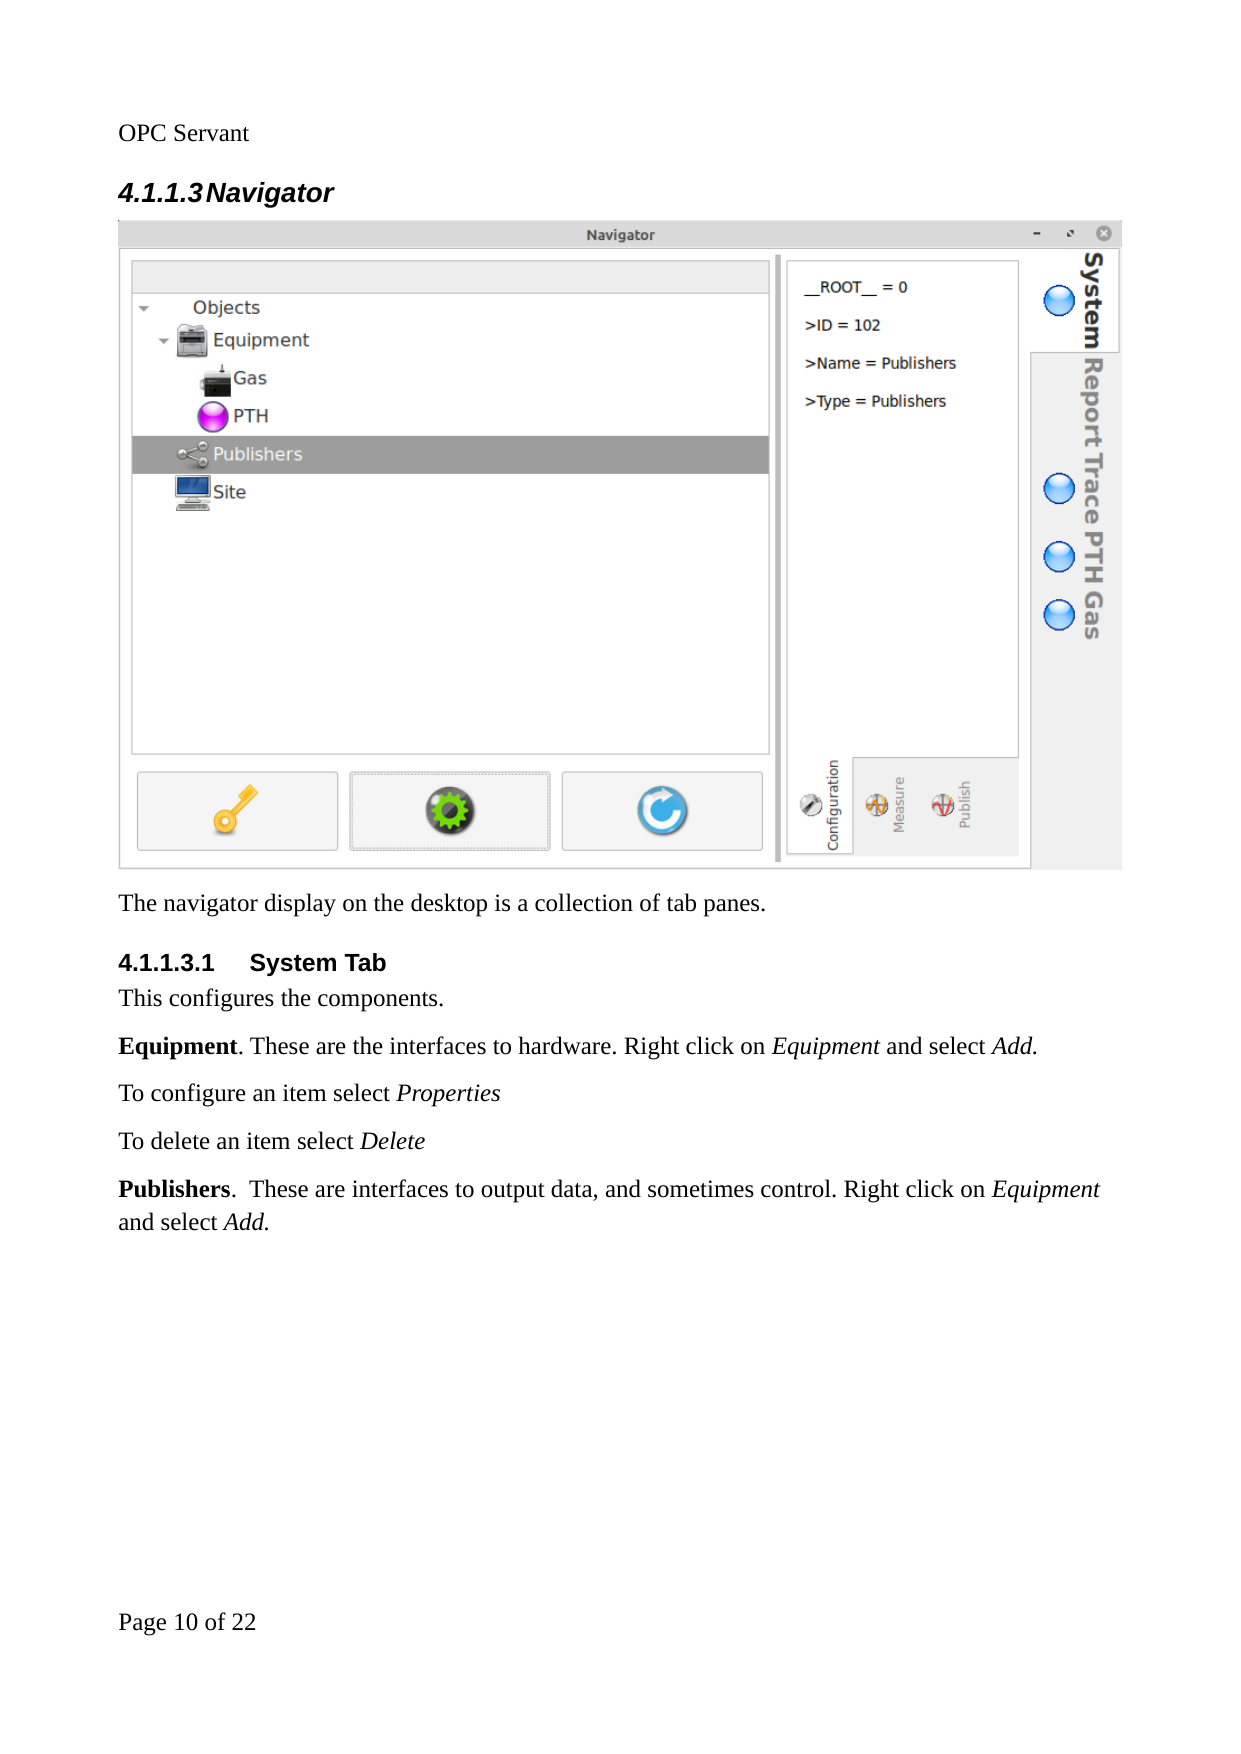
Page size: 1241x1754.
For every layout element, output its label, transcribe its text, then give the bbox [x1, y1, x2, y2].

text To configure an item select Properties [118, 1078, 1122, 1107]
text To delete an item select Delete [118, 1126, 1122, 1155]
text This configures the components. [118, 983, 1122, 1012]
text The navigator display on the desktop is a collection of tab panes. [118, 888, 1122, 917]
picture [118, 220, 1123, 870]
subtitle System Tab [118, 948, 1122, 977]
text Publishers. These are interfaces to output data, and sometimes control. Right click on Equipment and select Add. [118, 1174, 1122, 1235]
subtitle Navigator [118, 176, 1122, 208]
text Equipment. These are the interfaces to hardware. Right click on Equipment and select Add. [118, 1031, 1122, 1059]
